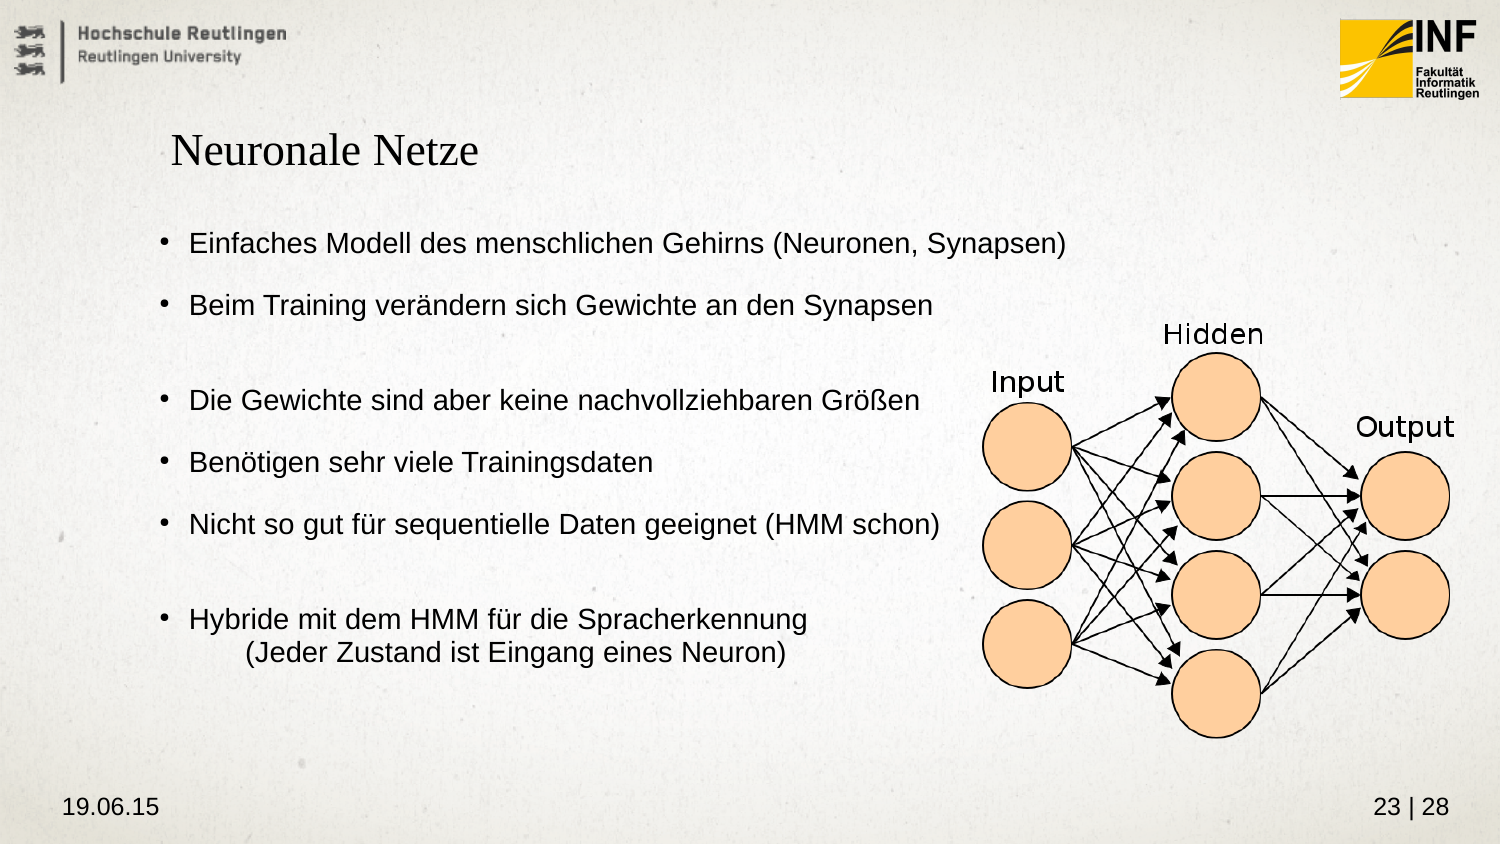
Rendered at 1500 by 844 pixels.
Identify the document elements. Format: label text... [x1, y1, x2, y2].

title Neuronale Netze [159, 106, 1341, 188]
list Einfaches Modell des menschlichen Gehirns (Neuronen, Synapsen) Beim Training verändern sich Gewichte an den Synapsen Die Gewichte sind aber keine nachvollziehbaren Größen Benötigen sehr viele Trainingsdaten Nicht so gut für sequentielle Daten geeignet (HMM schon) Hybride mit dem HMM für die Spracherkennung (Jeder Zustand ist Eingang eines Neuron) [159, 225, 1341, 731]
picture [0, 0, 1500, 844]
